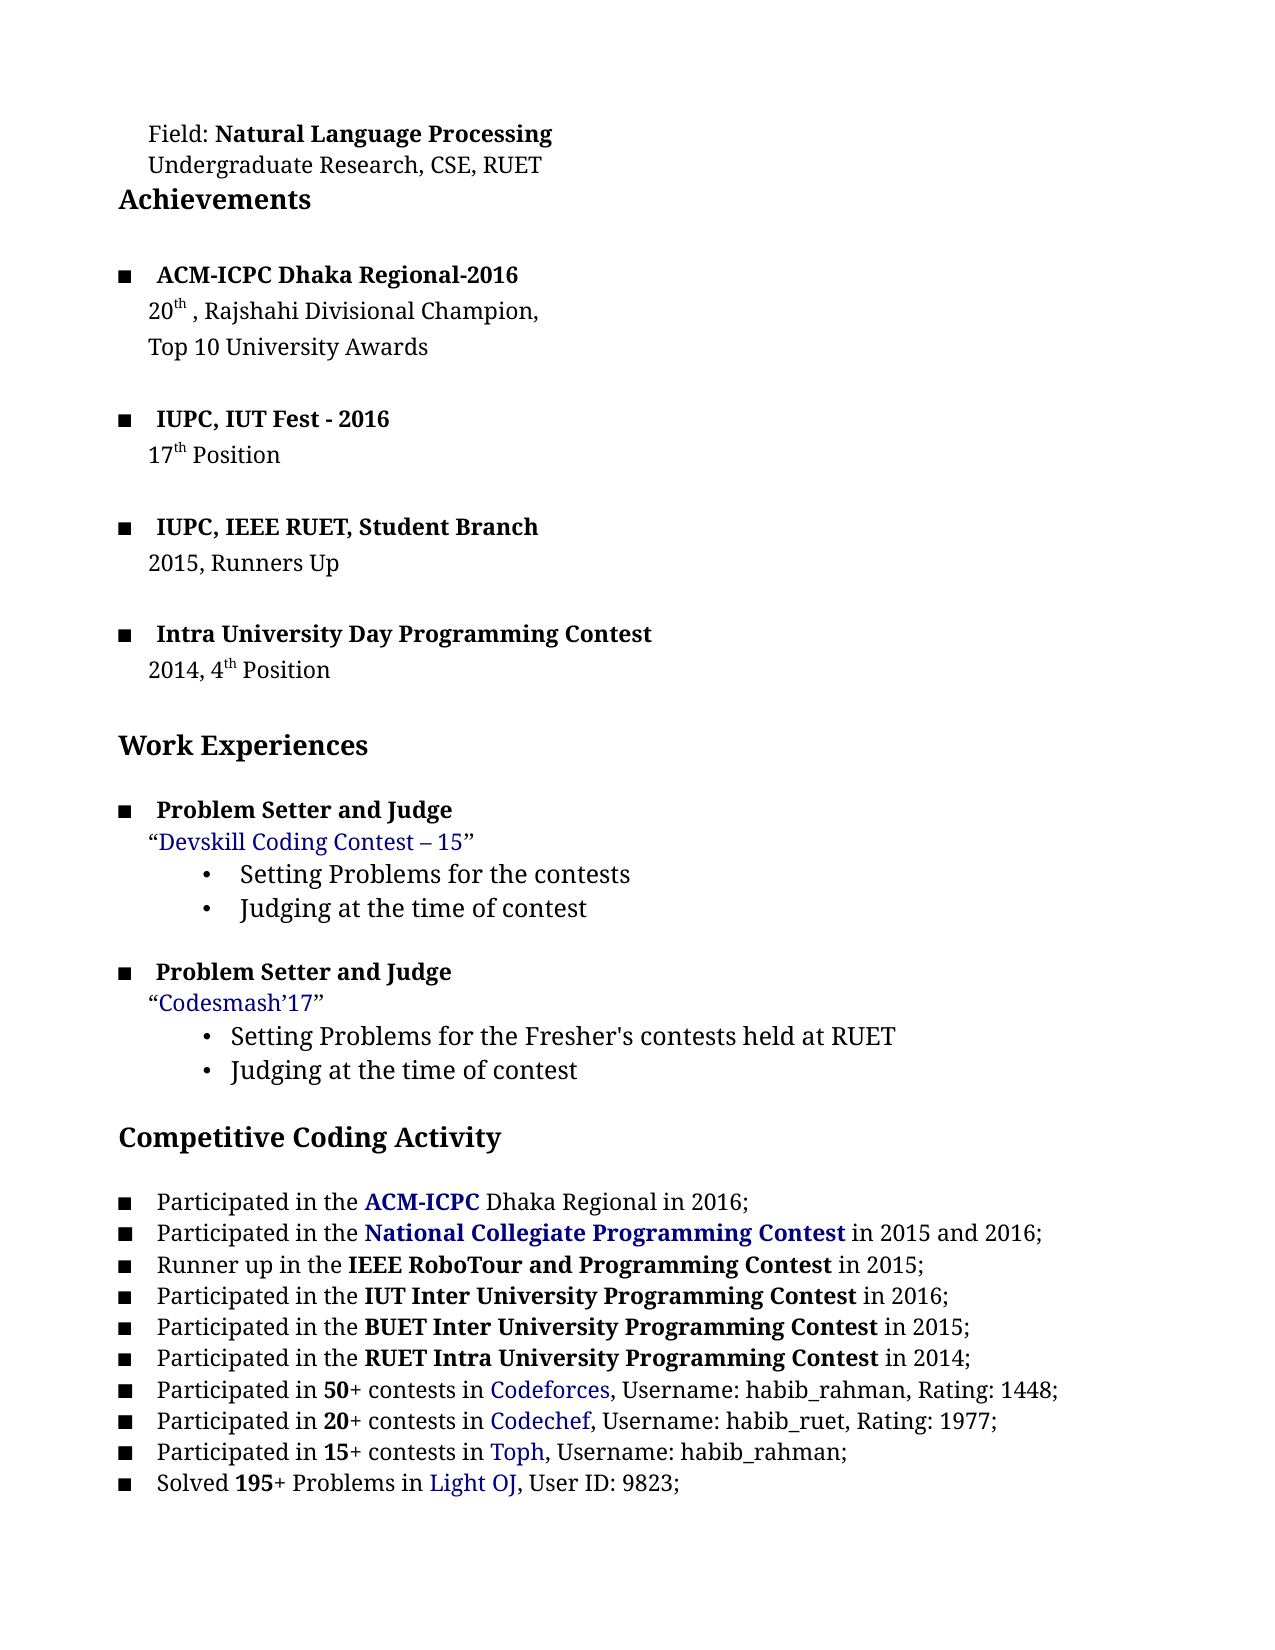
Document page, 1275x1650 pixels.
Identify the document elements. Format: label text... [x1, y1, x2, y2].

text 20th , Rajshahi Divisional Champion, [118, 295, 1157, 326]
list Solved 195+ Problems in Light OJ, User ID: 9823; [118, 1467, 1157, 1499]
list Problem Setter and Judge [118, 956, 1157, 987]
list IUPC, IEEE RUET, Student Branch [118, 511, 1157, 542]
list ACM-ICPC Dhaka Regional-2016 [118, 259, 1157, 290]
text Competitive Coding Activity [118, 1118, 1157, 1155]
list Participated in the BUET Inter University Programming Contest in 2015; [118, 1311, 1157, 1342]
list “Devskill Coding Contest – 15” [118, 826, 1157, 857]
list Participated in 50+ contests in Codeforces, Username: habib_rahman, Rating: 1448; [118, 1374, 1157, 1405]
list Participated in 20+ contests in Codechef, Username: habib_ruet, Rating: 1977; [118, 1405, 1157, 1436]
list Judging at the time of contest [203, 1053, 1157, 1087]
text 2014, 4th Position [118, 654, 1157, 686]
text Work Experiences [118, 726, 1157, 763]
list Judging at the time of contest [202, 891, 1157, 925]
list Participated in the RUET Intra University Programming Contest in 2014; [118, 1342, 1157, 1374]
list Participated in 15+ contests in Toph, Username: habib_rahman; [118, 1436, 1157, 1467]
list Field: Natural Language Processing [118, 118, 1157, 149]
text Achievements [118, 181, 1157, 217]
list Setting Problems for the contests [202, 857, 1157, 891]
text 2015, Runners Up [118, 546, 1157, 578]
list IUPC, IUT Fest - 2016 [118, 403, 1157, 434]
list Undergraduate Research, CSE, RUET [118, 149, 1157, 181]
list Intra University Day Programming Contest [118, 618, 1157, 649]
list Participated in the ACM-ICPC Dhaka Regional in 2016; [118, 1186, 1157, 1217]
text Top 10 University Awards [118, 331, 1157, 362]
list “Codesmash’17” [118, 987, 1157, 1019]
list Participated in the IUT Inter University Programming Contest in 2016; [118, 1280, 1157, 1311]
list Runner up in the IEEE RoboTour and Programming Contest in 2015; [118, 1249, 1157, 1280]
list Problem Setter and Judge [118, 794, 1157, 826]
list Participated in the National Collegiate Programming Contest in 2015 and 2016; [118, 1217, 1157, 1249]
text 17th Position [118, 439, 1157, 470]
list Setting Problems for the Fresher's contests held at RUET [203, 1019, 1157, 1053]
